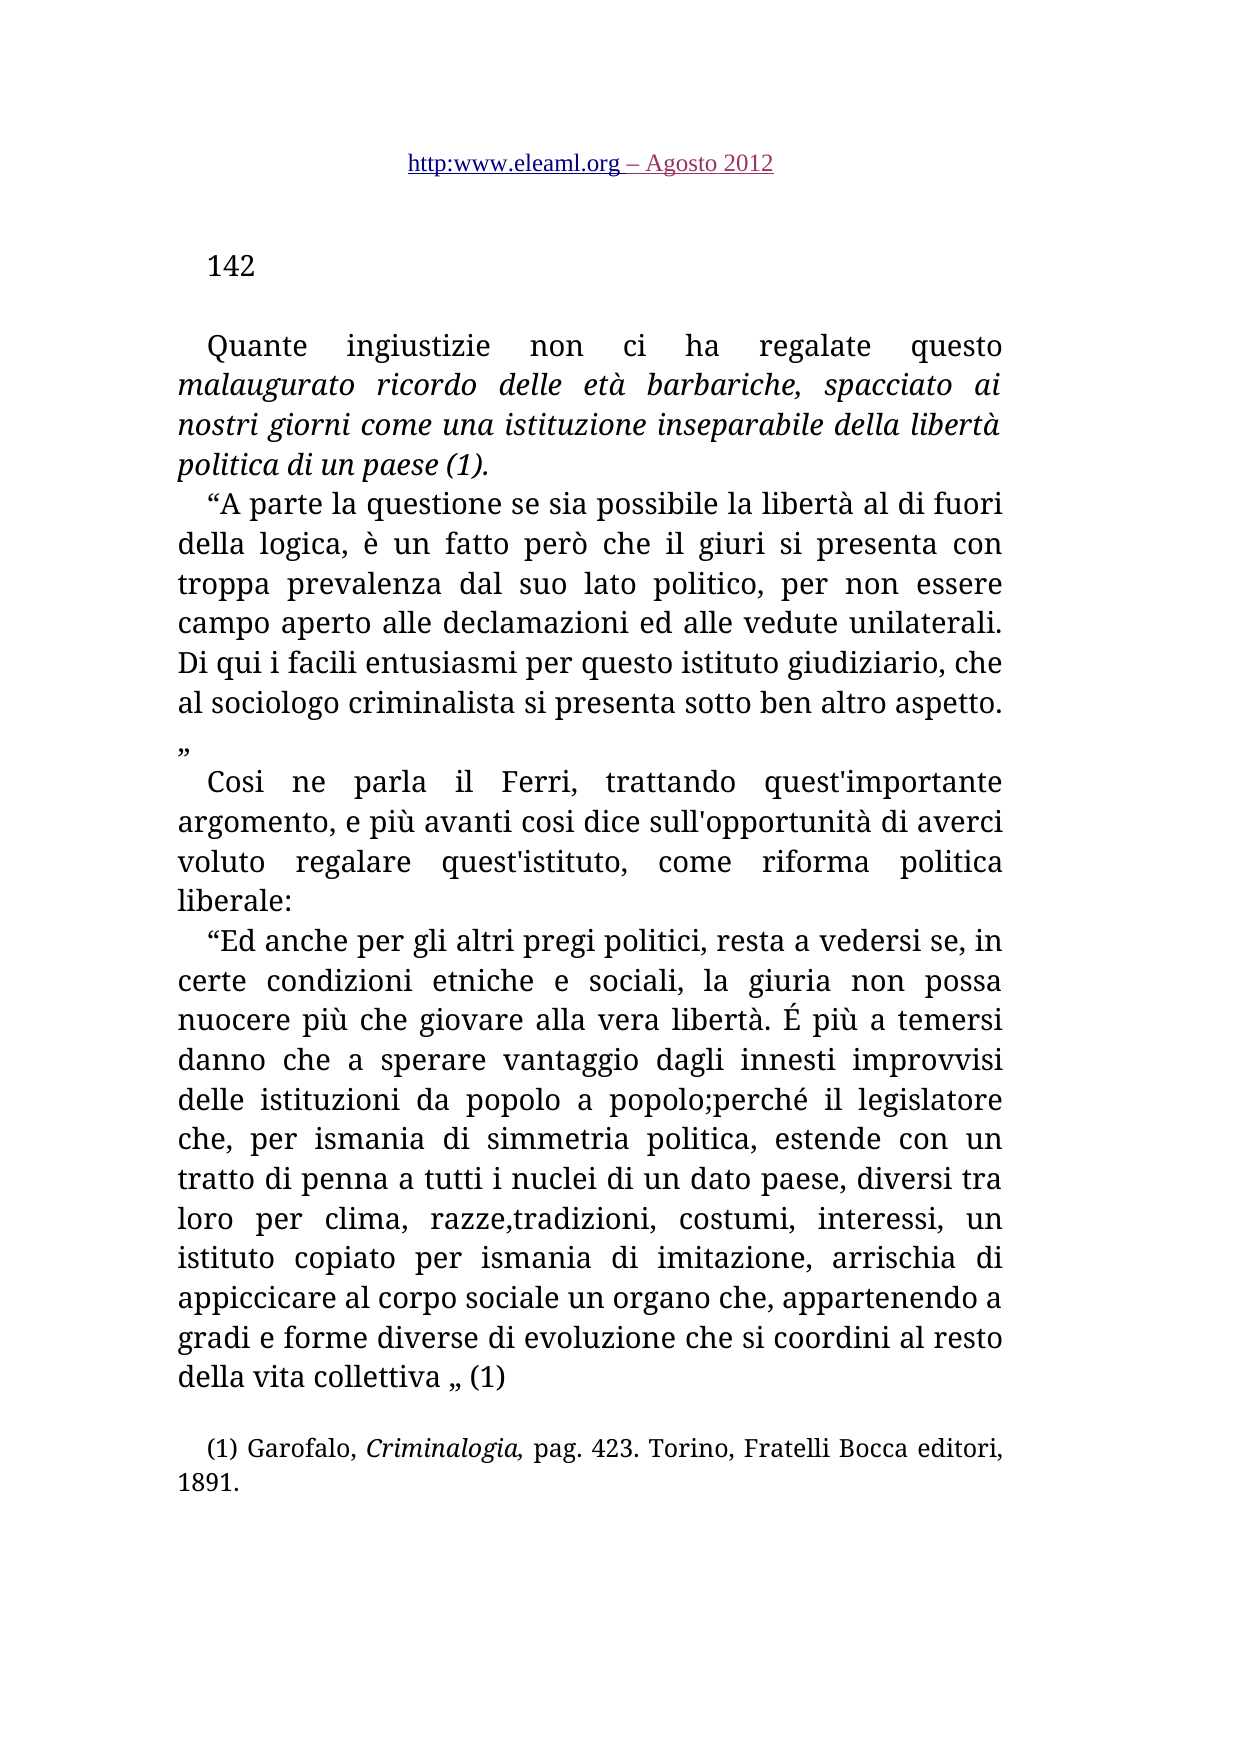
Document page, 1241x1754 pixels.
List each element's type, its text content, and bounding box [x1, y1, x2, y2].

text “A parte la questione se sia possibile la libertà al di fuori della logica, è un fatto però che il giuri si presenta con troppa prevalenza dal suo lato politico, per non essere campo aperto alle declamazioni ed alle vedute unilaterali. Di qui i facili entusiasmi per questo istituto giudiziario, che al sociologo criminalista si presenta sotto ben altro aspetto.„ [177, 484, 1004, 761]
text 142 [177, 246, 1004, 285]
text (1) Garofalo, Criminalogia, pag. 423. Torino, Fratelli Bocca editori, 1891. [177, 1431, 1004, 1499]
text Cosi ne parla il Ferri, trattando quest'importante argomento, e più avanti cosi dice sull'opportunità di averci voluto regalare quest'istituto, come riforma politica liberale: [177, 761, 1004, 920]
text “Ed anche per gli altri pregi politici, resta a vedersi se, in certe condizioni etniche e sociali, la giuria non possa nuocere più che giovare alla vera libertà. É più a temersi danno che a sperare vantaggio dagli innesti improvvisi delle istituzioni da popolo a popolo;perché il legislatore che, per ismania di simmetria politica, estende con un tratto di penna a tutti i nuclei di un dato paese, diversi tra loro per clima, razze,tradizioni, costumi, interessi, un istituto copiato per ismania di imitazione, arrischia di appiccicare al corpo sociale un organo che, appartenendo a gradi e forme diverse di evoluzione che si coordini al resto della vita collettiva „ (1) [177, 920, 1004, 1396]
text Quante ingiustizie non ci ha regalate questo malaugurato ricordo delle età barbariche, spacciato ai nostri giorni come una istituzione inseparabile della libertà politica di un paese (1). [177, 325, 1004, 484]
